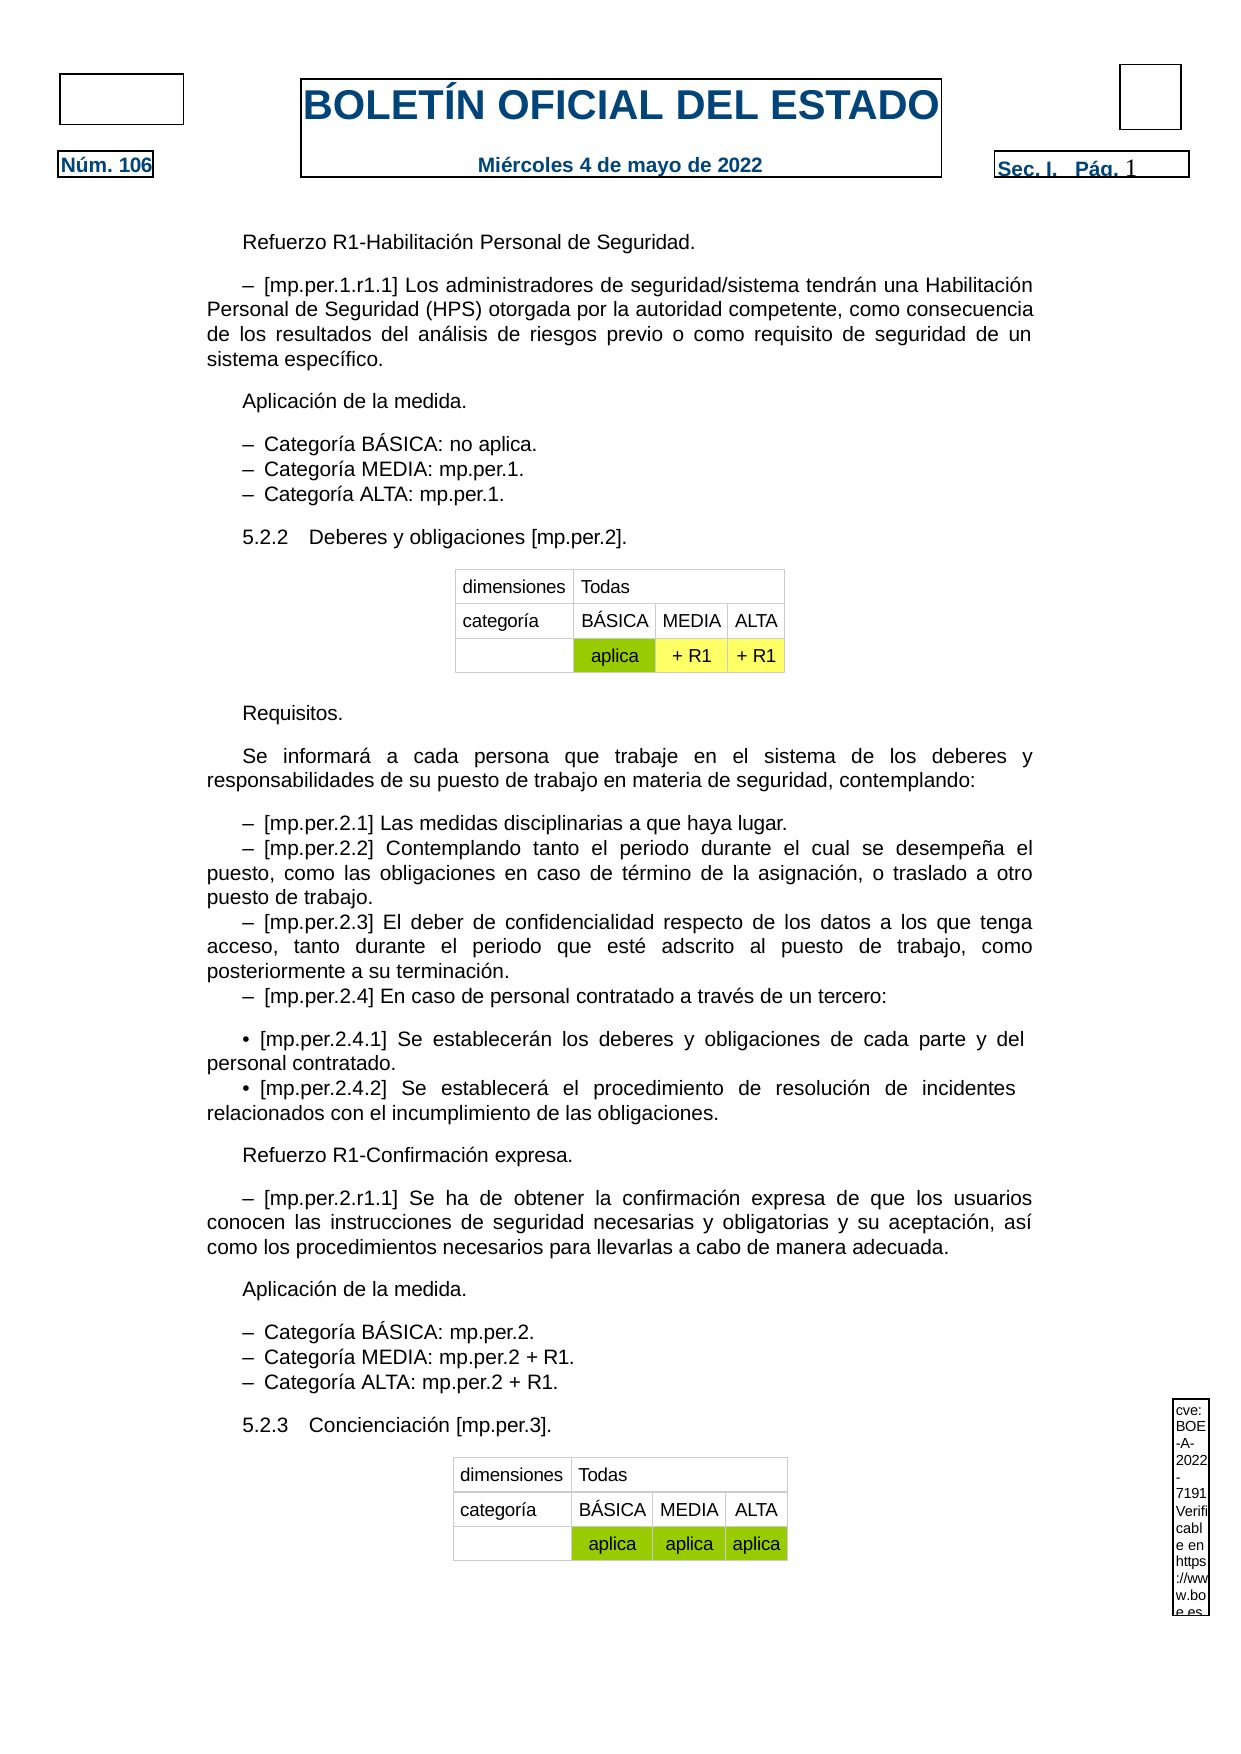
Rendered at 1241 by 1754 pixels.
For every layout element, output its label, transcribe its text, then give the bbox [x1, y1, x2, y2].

table_cell ALTA [728, 604, 784, 637]
list [mp.per.2.r1.1] Se ha de obtener la confirmación expresa de que los usuarios conocen las instrucciones de seguridad necesarias y obligatorias y su aceptación, así como los procedimientos necesarios para llevarlas a cabo de manera adecuada. [207, 1186, 1034, 1259]
list [mp.per.2.2] Contemplando tanto el periodo durante el cual se desempeña el puesto, como las obligaciones en caso de término de la asignación, o traslado a otro puesto de trabajo. [207, 836, 1034, 909]
list [mp.per.1.r1.1] Los administradores de seguridad/sistema tendrán una Habilitación Personal de Seguridad (HPS) otorgada por la autoridad competente, como consecuencia de los resultados del análisis de riesgos previo o como requisito de seguridad de un sistema específico. [207, 273, 1034, 370]
table_cell BÁSICA [572, 1493, 652, 1526]
list Categoría BÁSICA: no aplica. [242, 432, 1198, 456]
table_cell MEDIA [656, 604, 727, 637]
text Requisitos. [242, 701, 1198, 725]
list Categoría ALTA: mp.per.1. [242, 482, 1198, 506]
table_cell categoría [454, 1493, 571, 1526]
table_cell [454, 1527, 571, 1560]
table_cell MEDIA [653, 1493, 725, 1526]
list cve: BOE-A-2022-7191 [1176, 1401, 1208, 1502]
list [mp.per.2.4.1] Se establecerán los deberes y obligaciones de cada parte y del personal contratado. [207, 1026, 1034, 1075]
list Concienciación [mp.per.3]. [242, 1413, 1172, 1437]
table_header Todas [572, 1458, 787, 1491]
text Refuerzo R1-Confirmación expresa. [242, 1143, 1198, 1167]
list Categoría BÁSICA: mp.per.2. [242, 1320, 1198, 1344]
table_cell BÁSICA [574, 604, 655, 637]
list Categoría ALTA: mp.per.2 + R1. [242, 1370, 1198, 1394]
table_cell + R1 [656, 639, 727, 672]
text Se informará a cada persona que trabaje en el sistema de los deberes y responsabilidades de su puesto de trabajo en materia de seguridad, contemplando: [207, 744, 1034, 792]
table_cell [456, 639, 573, 672]
table_header dimensiones [456, 570, 573, 603]
table_cell aplica [574, 639, 655, 672]
table_cell aplica [572, 1527, 652, 1560]
list [mp.per.2.3] El deber de confidencialidad respecto de los datos a los que tenga acceso, tanto durante el periodo que esté adscrito al puesto de trabajo, como posteriormente a su terminación. [207, 910, 1034, 983]
text Aplicación de la medida. [242, 389, 1198, 413]
text Aplicación de la medida. [242, 1277, 1198, 1301]
table_header dimensiones [454, 1458, 571, 1491]
list Verificable en https://www.boe.es [1176, 1503, 1208, 1615]
list [mp.per.2.4] En caso de personal contratado a través de un tercero: [242, 984, 1198, 1008]
table_cell aplica [653, 1527, 725, 1560]
table_cell + R1 [728, 639, 784, 672]
list Categoría MEDIA: mp.per.2 + R1. [242, 1345, 1198, 1369]
table_cell aplica [726, 1527, 787, 1560]
list Deberes y obligaciones [mp.per.2]. [242, 524, 1198, 548]
text Refuerzo R1-Habilitación Personal de Seguridad. [242, 230, 1198, 254]
list [mp.per.2.1] Las medidas disciplinarias a que haya lugar. [242, 811, 1198, 835]
table_cell categoría [456, 604, 573, 637]
list [mp.per.2.4.2] Se establecerá el procedimiento de resolución de incidentes relacionados con el incumplimiento de las obligaciones. [207, 1076, 1034, 1124]
list Categoría MEDIA: mp.per.1. [242, 457, 1198, 481]
table_header Todas [574, 570, 784, 603]
table_cell ALTA [726, 1493, 787, 1526]
